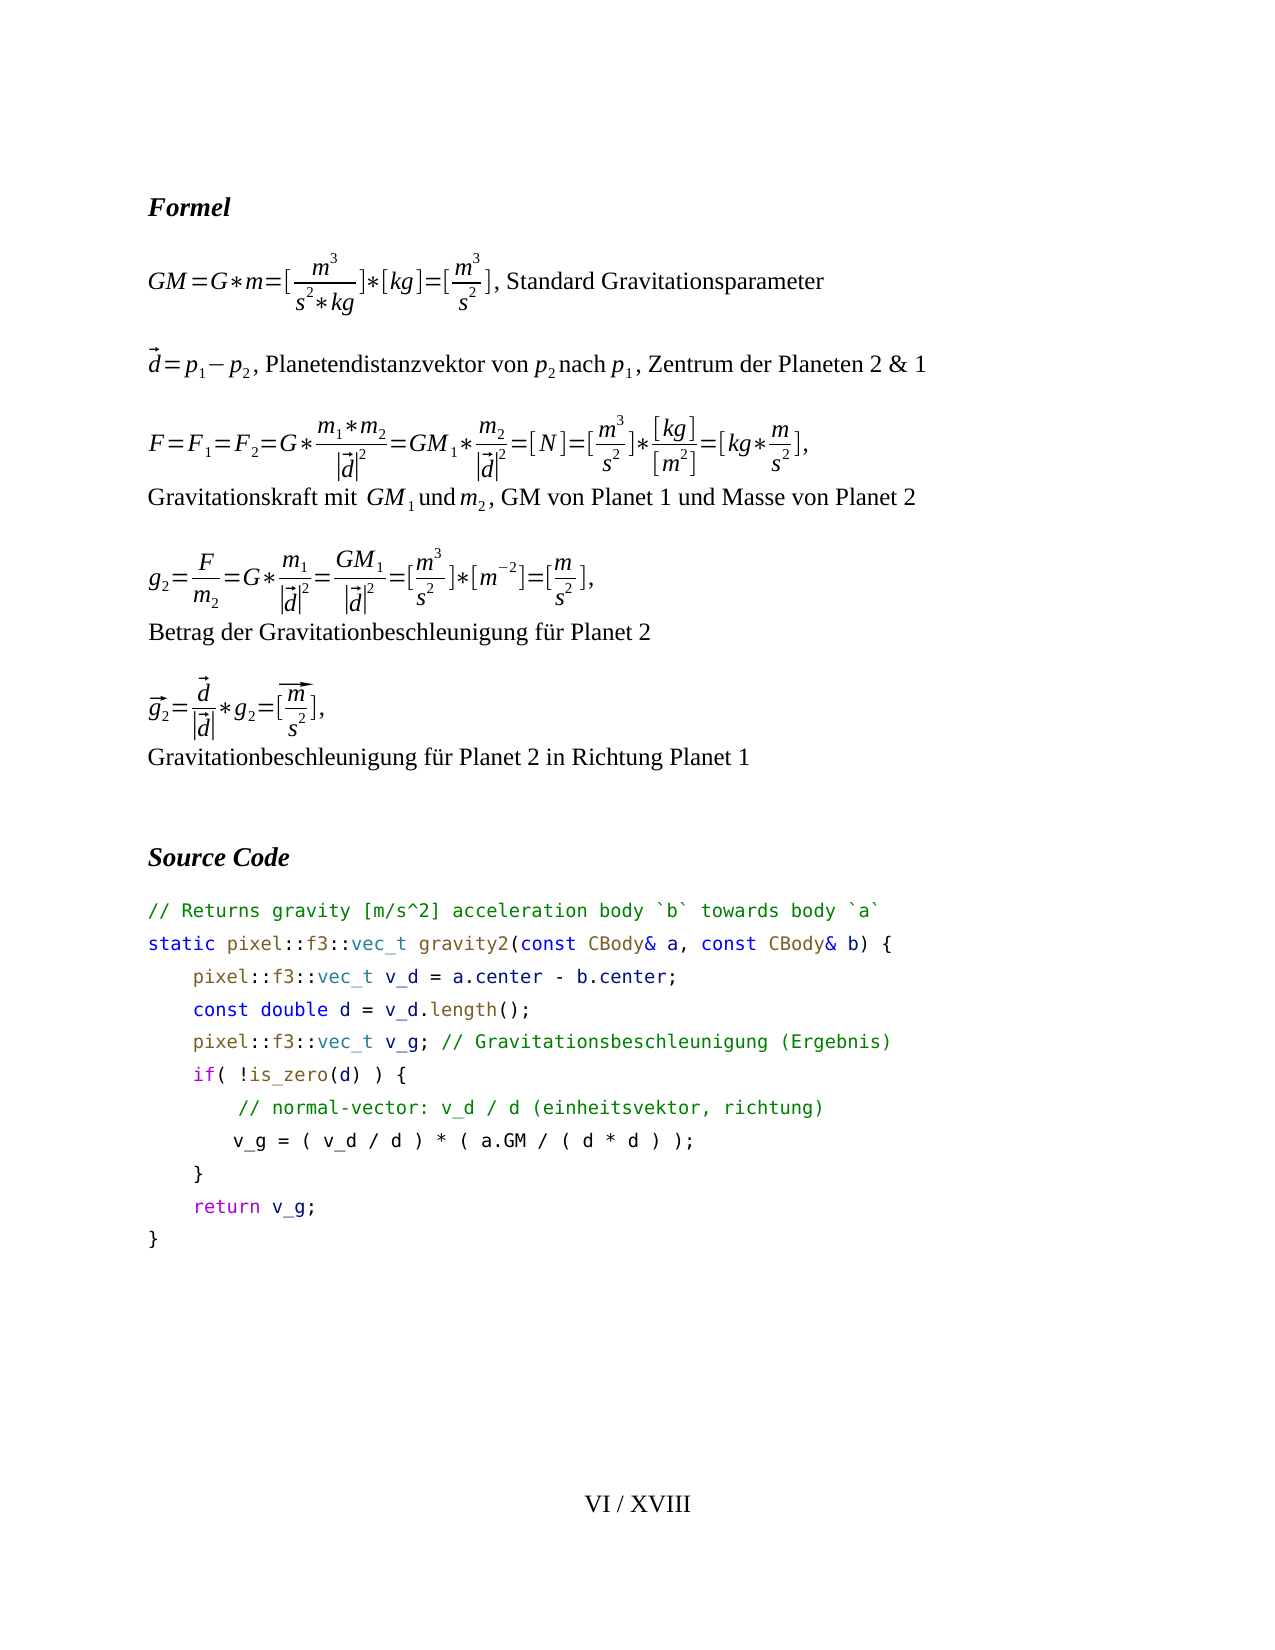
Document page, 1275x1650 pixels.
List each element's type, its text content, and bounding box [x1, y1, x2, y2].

text const double d = v_d.length(); [148, 999, 1127, 1021]
text static pixel::f3::vec_t gravity2(const CBody& a, const CBody& b) { [148, 933, 1127, 955]
text if( !is_zero(d) ) { [148, 1064, 1127, 1086]
text // Returns gravity [m/s^2] acceleration body `b` towards body `a` [148, 900, 1127, 922]
text v_g = ( v_d / d ) * ( a.GM / ( d * d ) ); [148, 1130, 1127, 1152]
text // normal-vector: v_d / d (einheitsvektor, richtung) [148, 1097, 1127, 1119]
text pixel::f3::vec_t v_d = a.center - b.center; [148, 966, 1127, 988]
text pixel::f3::vec_t v_g; // Gravitationsbeschleunigung (Ergebnis) [148, 1032, 1127, 1053]
text return v_g; [148, 1196, 1127, 1217]
subtitle Source Code [148, 841, 1127, 872]
subtitle Formel [148, 191, 1127, 222]
text } [148, 1228, 1127, 1250]
text } [148, 1163, 1127, 1185]
